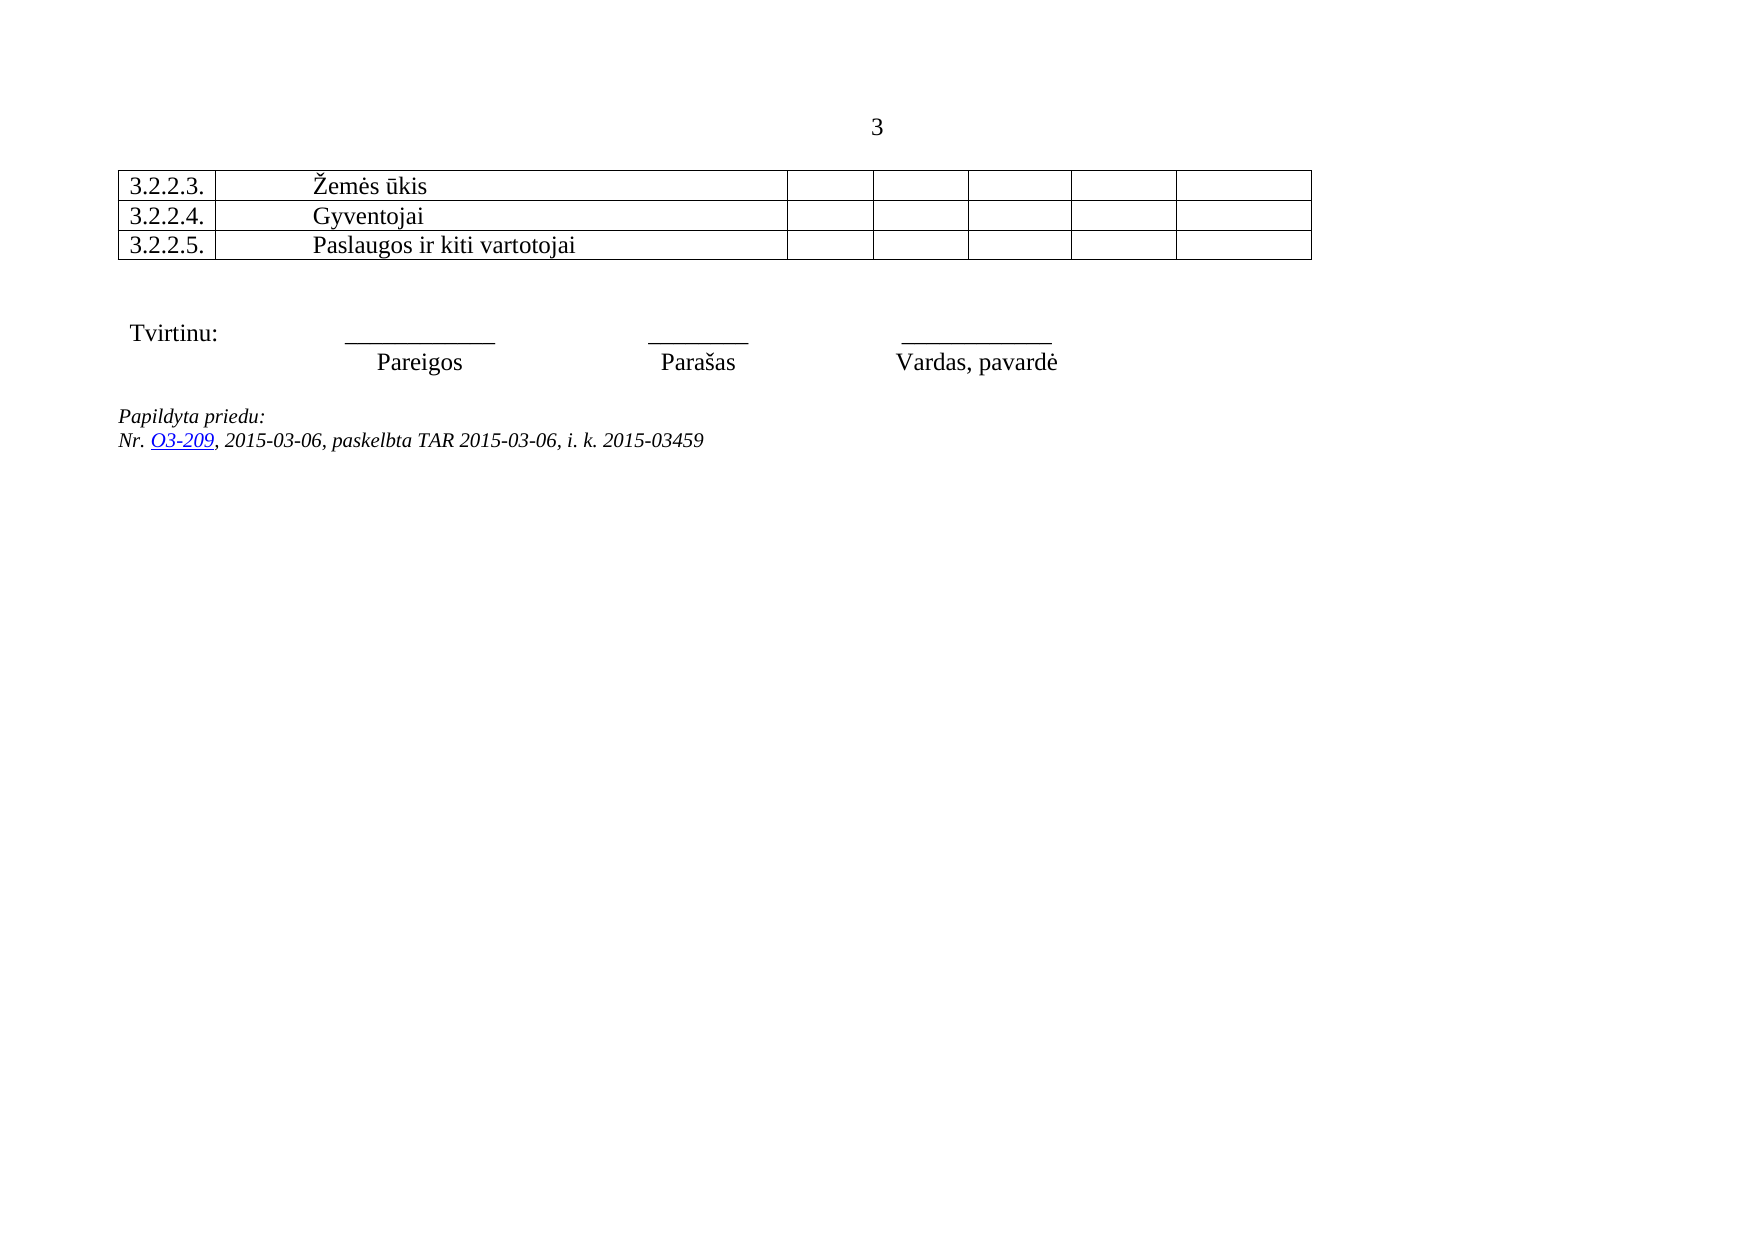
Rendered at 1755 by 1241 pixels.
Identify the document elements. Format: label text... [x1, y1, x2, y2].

text Papildyta priedu: [118, 404, 1636, 428]
table_cell [969, 231, 1071, 259]
table_cell [1177, 231, 1311, 259]
table_cell Paslaugos ir kiti vartotojai [216, 231, 787, 259]
table_header ____________ Pareigos [274, 318, 565, 375]
table_header Tvirtinu: [118, 318, 274, 375]
table_cell 3.2.2.5. [119, 231, 215, 259]
table_cell [874, 171, 968, 200]
table_cell [874, 231, 968, 259]
table_cell [1072, 201, 1176, 229]
table_header ____________ Vardas, pavardė [831, 318, 1122, 375]
table_cell 3.2.2.4. [119, 201, 215, 229]
table_cell Gyventojai [216, 201, 787, 229]
table_cell 3.2.2.3. [119, 171, 215, 200]
table_cell [969, 201, 1071, 229]
text Nr. O3-209, 2015-03-06, paskelbta TAR 2015-03-06, i. k. 2015-03459 [118, 428, 1636, 452]
table_cell [788, 171, 873, 200]
table_cell [788, 201, 873, 229]
table_cell Žemės ūkis [216, 171, 787, 200]
table_cell [788, 231, 873, 259]
table_cell [1177, 201, 1311, 229]
table_cell [1177, 171, 1311, 200]
table_cell [969, 171, 1071, 200]
table_header ________ Parašas [565, 318, 831, 375]
table_cell [1072, 231, 1176, 259]
table_cell [1072, 171, 1176, 200]
table_cell [874, 201, 968, 229]
